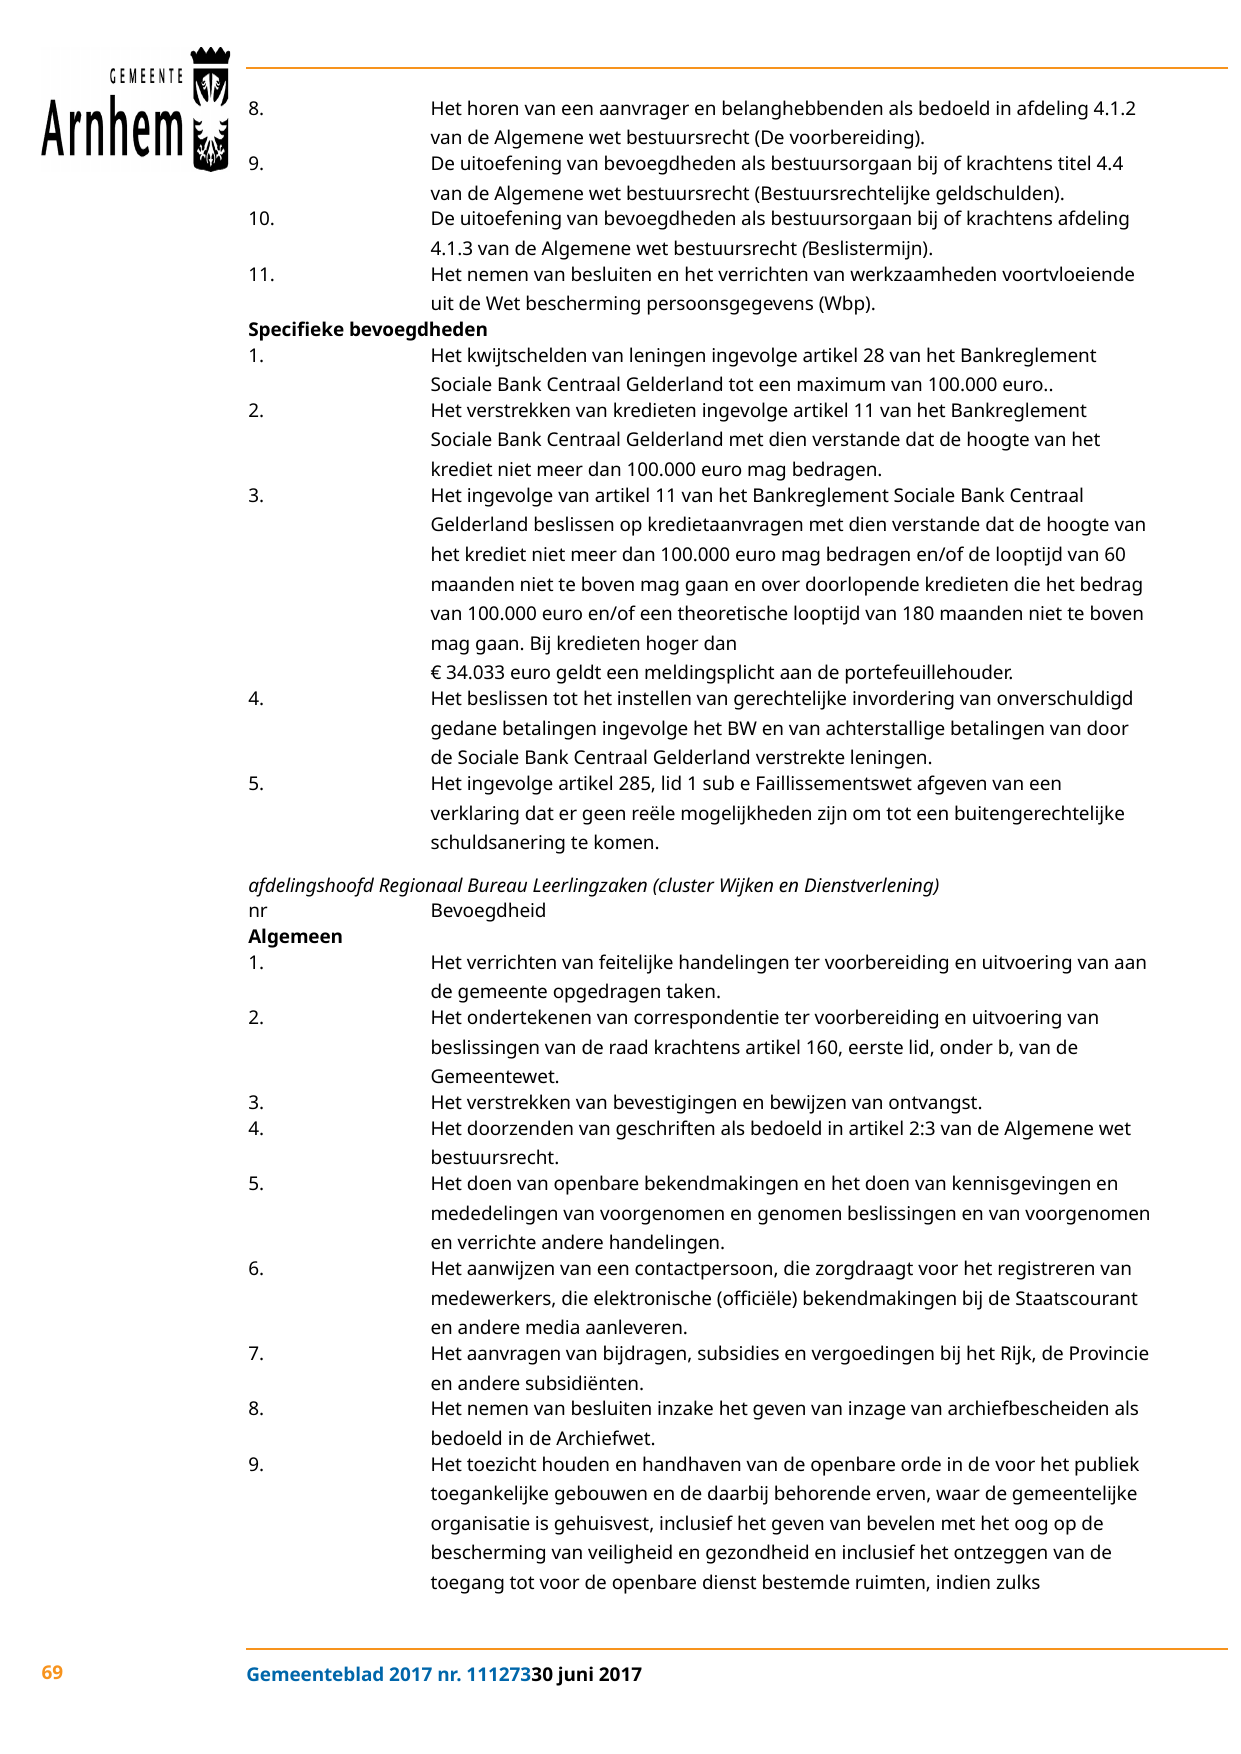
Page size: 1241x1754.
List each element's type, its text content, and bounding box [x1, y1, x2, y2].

table_cell 9. [248, 1451, 430, 1595]
table_header nr [248, 898, 430, 923]
table_cell Het doorzenden van geschriften als bedoeld in artikel 2:3 van de Algemene wet bestuursrecht. [430, 1115, 1152, 1170]
table_cell 2. [248, 1004, 430, 1089]
table_cell Het aanwijzen van een contactpersoon, die zorgdraagt voor het registreren van medewerkers, die elektronische (officiële) bekendmakingen bij de Staatscourant en andere media aanleveren. [430, 1255, 1152, 1340]
table_cell Het ingevolge van artikel 11 van het Bankreglement Sociale Bank Centraal Gelderland beslissen op kredietaanvragen met dien verstande dat de hoogte van het krediet niet meer dan 100.000 euro mag bedragen en/of de looptijd van 60 maanden niet te boven mag gaan en over doorlopende kredieten die het bedrag van 100.000 euro en/of een theoretische looptijd van 180 maanden niet te boven mag gaan. Bij kredieten hoger dan € 34.033 euro geldt een meldingsplicht aan de portefeuillehouder. [430, 482, 1152, 685]
table_cell 5. [248, 1170, 430, 1255]
table_cell Het verstrekken van bevestigingen en bewijzen van ontvangst. [430, 1089, 1152, 1115]
table_cell Het verstrekken van kredieten ingevolge artikel 11 van het Bankreglement Sociale Bank Centraal Gelderland met dien verstande dat de hoogte van het krediet niet meer dan 100.000 euro mag bedragen. [430, 397, 1152, 482]
table_cell 8. [248, 1395, 430, 1451]
text afdelingshoofd Regionaal Bureau Leerlingzaken (cluster Wijken en Dienstverlening) [248, 872, 1152, 897]
table_cell Het ondertekenen van correspondentie ter voorbereiding en uitvoering van beslissingen van de raad krachtens artikel 160, eerste lid, onder b, van de Gemeentewet. [430, 1004, 1152, 1089]
table_cell 6. [248, 1255, 430, 1340]
table_header Bevoegdheid [430, 898, 1152, 923]
picture [41, 47, 231, 172]
table_cell Het aanvragen van bijdragen, subsidies en vergoedingen bij het Rijk, de Provincie en andere subsidiënten. [430, 1340, 1152, 1395]
table_cell Het horen van een aanvrager en belanghebbenden als bedoeld in afdeling 4.1.2 van de Algemene wet bestuursrecht (De voorbereiding). [430, 95, 1152, 150]
table_cell 10. [248, 205, 430, 261]
table_cell 1. [248, 949, 430, 1004]
table_cell 11. [248, 261, 430, 316]
table_cell Het verrichten van feitelijke handelingen ter voorbereiding en uitvoering van aan de gemeente opgedragen taken. [430, 949, 1152, 1004]
table_cell Het nemen van besluiten inzake het geven van inzage van archiefbescheiden als bedoeld in de Archiefwet. [430, 1395, 1152, 1451]
table_cell 1. [248, 342, 430, 397]
table_cell 7. [248, 1340, 430, 1395]
table_cell 9. [248, 150, 430, 205]
table_cell 3. [248, 1089, 430, 1115]
table_cell De uitoefening van bevoegdheden als bestuursorgaan bij of krachtens afdeling 4.1.3 van de Algemene wet bestuursrecht (Beslistermijn). [430, 205, 1152, 261]
table_cell 4. [248, 685, 430, 770]
table_cell Specifieke bevoegdheden [248, 316, 1152, 342]
table_cell 3. [248, 482, 430, 685]
table_cell 5. [248, 770, 430, 855]
table_cell 8. [248, 95, 430, 150]
table_cell Het beslissen tot het instellen van gerechtelijke invordering van onverschuldigd gedane betalingen ingevolge het BW en van achterstallige betalingen van door de Sociale Bank Centraal Gelderland verstrekte leningen. [430, 685, 1152, 770]
table_cell Algemeen [248, 923, 1152, 949]
table_cell Het kwijtschelden van leningen ingevolge artikel 28 van het Bankreglement Sociale Bank Centraal Gelderland tot een maximum van 100.000 euro.. [430, 342, 1152, 397]
table_cell Het toezicht houden en handhaven van de openbare orde in de voor het publiek toegankelijke gebouwen en de daarbij behorende erven, waar de gemeentelijke organisatie is gehuisvest, inclusief het geven van bevelen met het oog op de bescherming van veiligheid en gezondheid en inclusief het ontzeggen van de toegang tot voor de openbare dienst bestemde ruimten, indien zulks [430, 1451, 1152, 1595]
table_cell De uitoefening van bevoegdheden als bestuursorgaan bij of krachtens titel 4.4 van de Algemene wet bestuursrecht (Bestuursrechtelijke geldschulden). [430, 150, 1152, 205]
table_cell 4. [248, 1115, 430, 1170]
table_cell 2. [248, 397, 430, 482]
table_cell Het ingevolge artikel 285, lid 1 sub e Faillissementswet afgeven van een verklaring dat er geen reële mogelijkheden zijn om tot een buitengerechtelijke schuldsanering te komen. [430, 770, 1152, 855]
table_cell Het doen van openbare bekendmakingen en het doen van kennisgevingen en mededelingen van voorgenomen en genomen beslissingen en van voorgenomen en verrichte andere handelingen. [430, 1170, 1152, 1255]
table_cell Het nemen van besluiten en het verrichten van werkzaamheden voortvloeiende uit de Wet bescherming persoonsgegevens (Wbp). [430, 261, 1152, 316]
